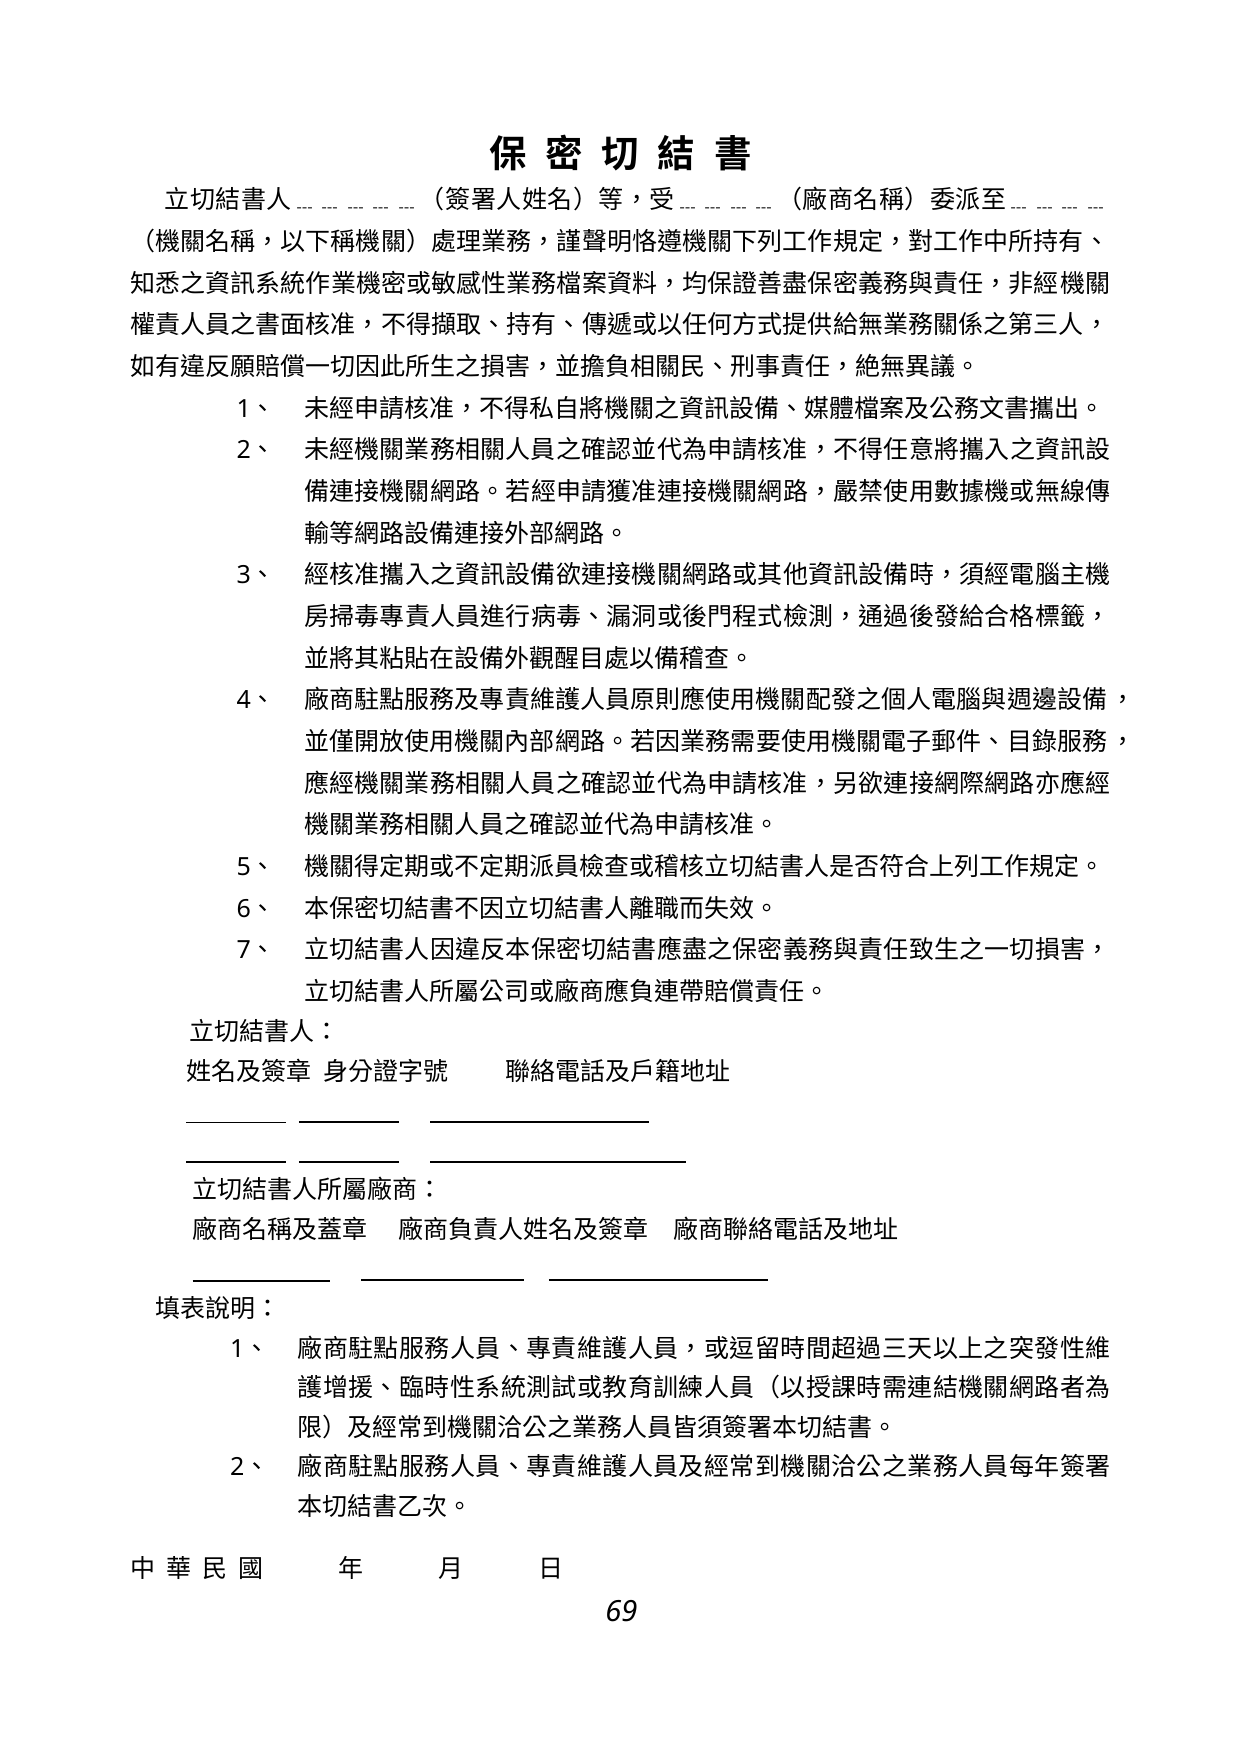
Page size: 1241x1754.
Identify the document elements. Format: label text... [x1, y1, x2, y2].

text 立切結書人所屬廠商： [130, 1167, 1110, 1207]
list 廠商駐點服務人員、專責維護人員，或逗留時間超過三天以上之突發性維護增援、臨時性系統測試或教育訓練人員（以授課時需連結機關網路者為限）及經常到機關洽公之業務人員皆須簽署本切結書。 [230, 1325, 1110, 1444]
list 廠商駐點服務及專責維護人員原則應使用機關配發之個人電腦與週邊設備，並僅開放使用機關內部網路。若因業務需要使用機關電子郵件、目錄服務，應經機關業務相關人員之確認並代為申請核准，另欲連接網際網路亦應經機關業務相關人員之確認並代為申請核准。 [236, 675, 1110, 842]
text 填表說明： [130, 1286, 1110, 1325]
text 廠商名稱及蓋章 廠商負責人姓名及簽章 廠商聯絡電話及地址 [130, 1207, 1110, 1246]
text 立切結書人﹍﹍﹍﹍﹍（簽署人姓名）等，受﹍﹍﹍﹍（廠商名稱）委派至﹍﹍﹍﹍（機關名稱，以下稱機關）處理業務，謹聲明恪遵機關下列工作規定，對工作中所持有、知悉之資訊系統作業機密或敏感性業務檔案資料，均保證善盡保密義務與責任，非經機關權責人員之書面核准，不得擷取、持有、傳遞或以任何方式提供給無業務關係之第三人，如有違反願賠償一切因此所生之損害，並擔負相關民、刑事責任，絶無異議。 [130, 175, 1110, 384]
list 廠商駐點服務人員、專責維護人員及經常到機關洽公之業務人員每年簽署本切結書乙次。 [230, 1444, 1110, 1523]
list 未經機關業務相關人員之確認並代為申請核准，不得任意將攜入之資訊設備連接機關網路。若經申請獲准連接機關網路，嚴禁使用數據機或無線傳輸等網路設備連接外部網路。 [236, 425, 1110, 550]
list 立切結書人因違反本保密切結書應盡之保密義務與責任致生之一切損害，立切結書人所屬公司或廠商應負連帶賠償責任。 [236, 925, 1110, 1009]
text 中 華 民 國 年 月 日 [130, 1542, 1110, 1586]
text 保 密 切 結 書 [130, 136, 1110, 175]
text 立切結書人： [130, 1009, 1104, 1048]
list 未經申請核准，不得私自將機關之資訊設備、媒體檔案及公務文書攜出。 [236, 384, 1110, 425]
list 機關得定期或不定期派員檢查或稽核立切結書人是否符合上列工作規定。 [236, 842, 1110, 884]
list 本保密切結書不因立切結書人離職而失效。 [236, 884, 1110, 925]
text 姓名及簽章 身分證字號 聯絡電話及戶籍地址 [130, 1048, 1110, 1088]
list 經核准攜入之資訊設備欲連接機關網路或其他資訊設備時，須經電腦主機房掃毒專責人員進行病毒、漏洞或後門程式檢測，通過後發給合格標籤，並將其粘貼在設備外觀醒目處以備稽查。 [236, 550, 1110, 675]
